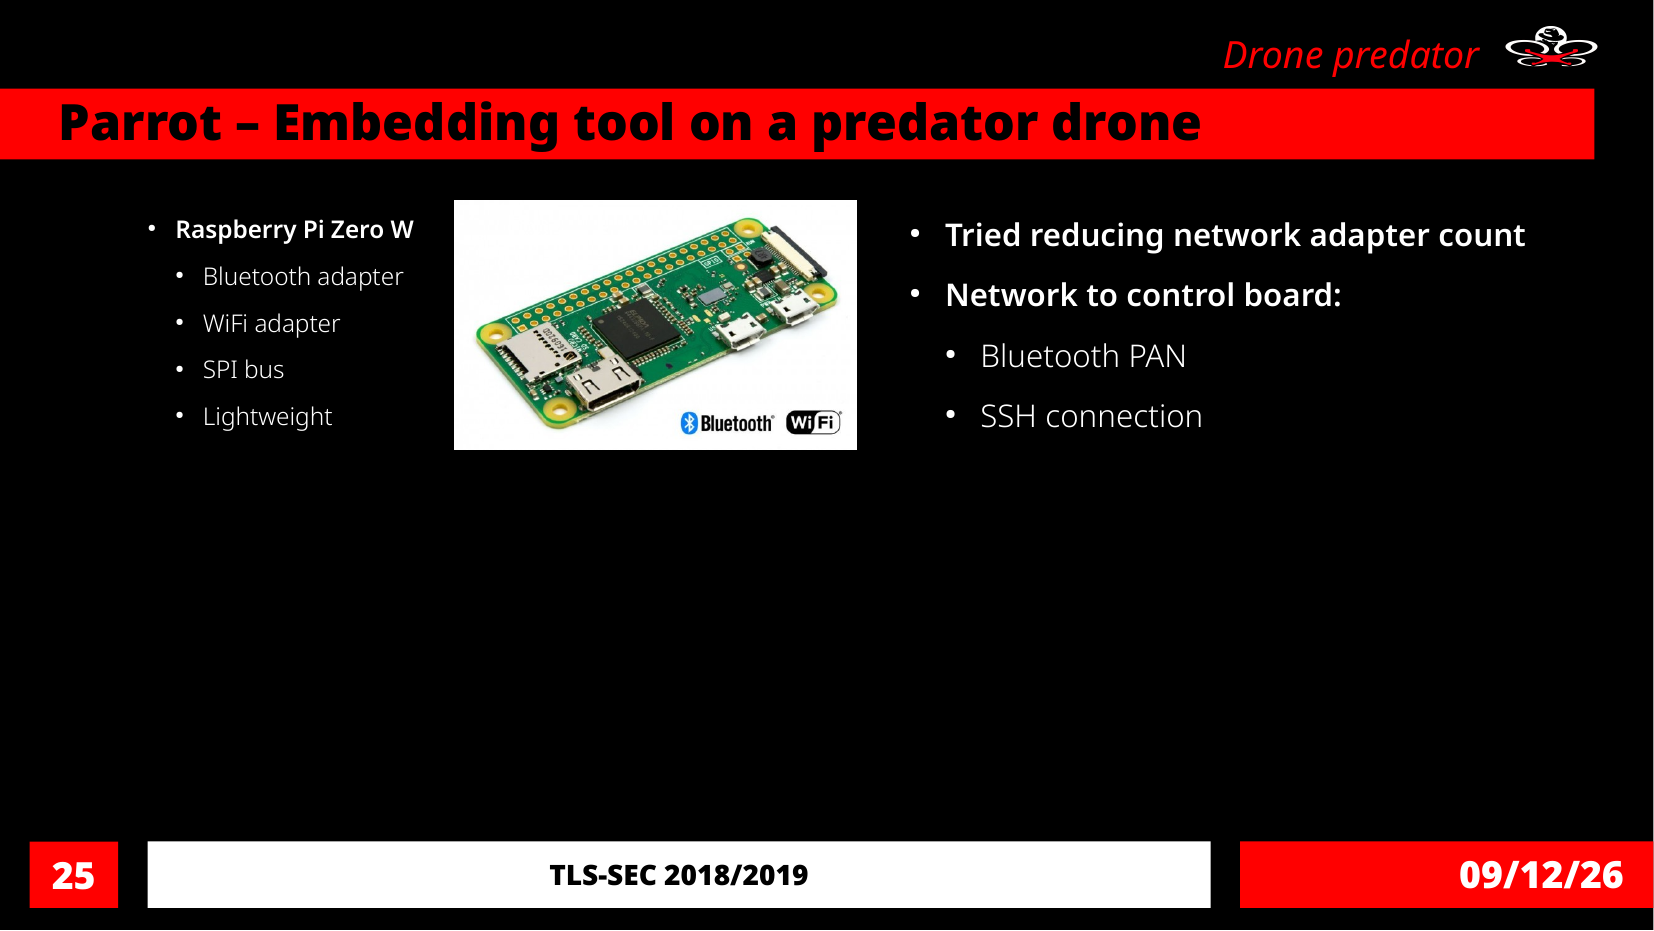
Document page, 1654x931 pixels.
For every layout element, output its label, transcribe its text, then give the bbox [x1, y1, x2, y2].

list Tried reducing network adapter count Network to control board: Bluetooth PAN SSH connection [909, 212, 1548, 438]
picture [454, 200, 857, 450]
title Parrot – Embedding tool on a predator drone [59, 44, 1595, 156]
list Raspberry Pi Zero W Bluetooth adapter WiFi adapter SPI bus Lightweight [147, 212, 454, 438]
picture [1488, 15, 1617, 80]
